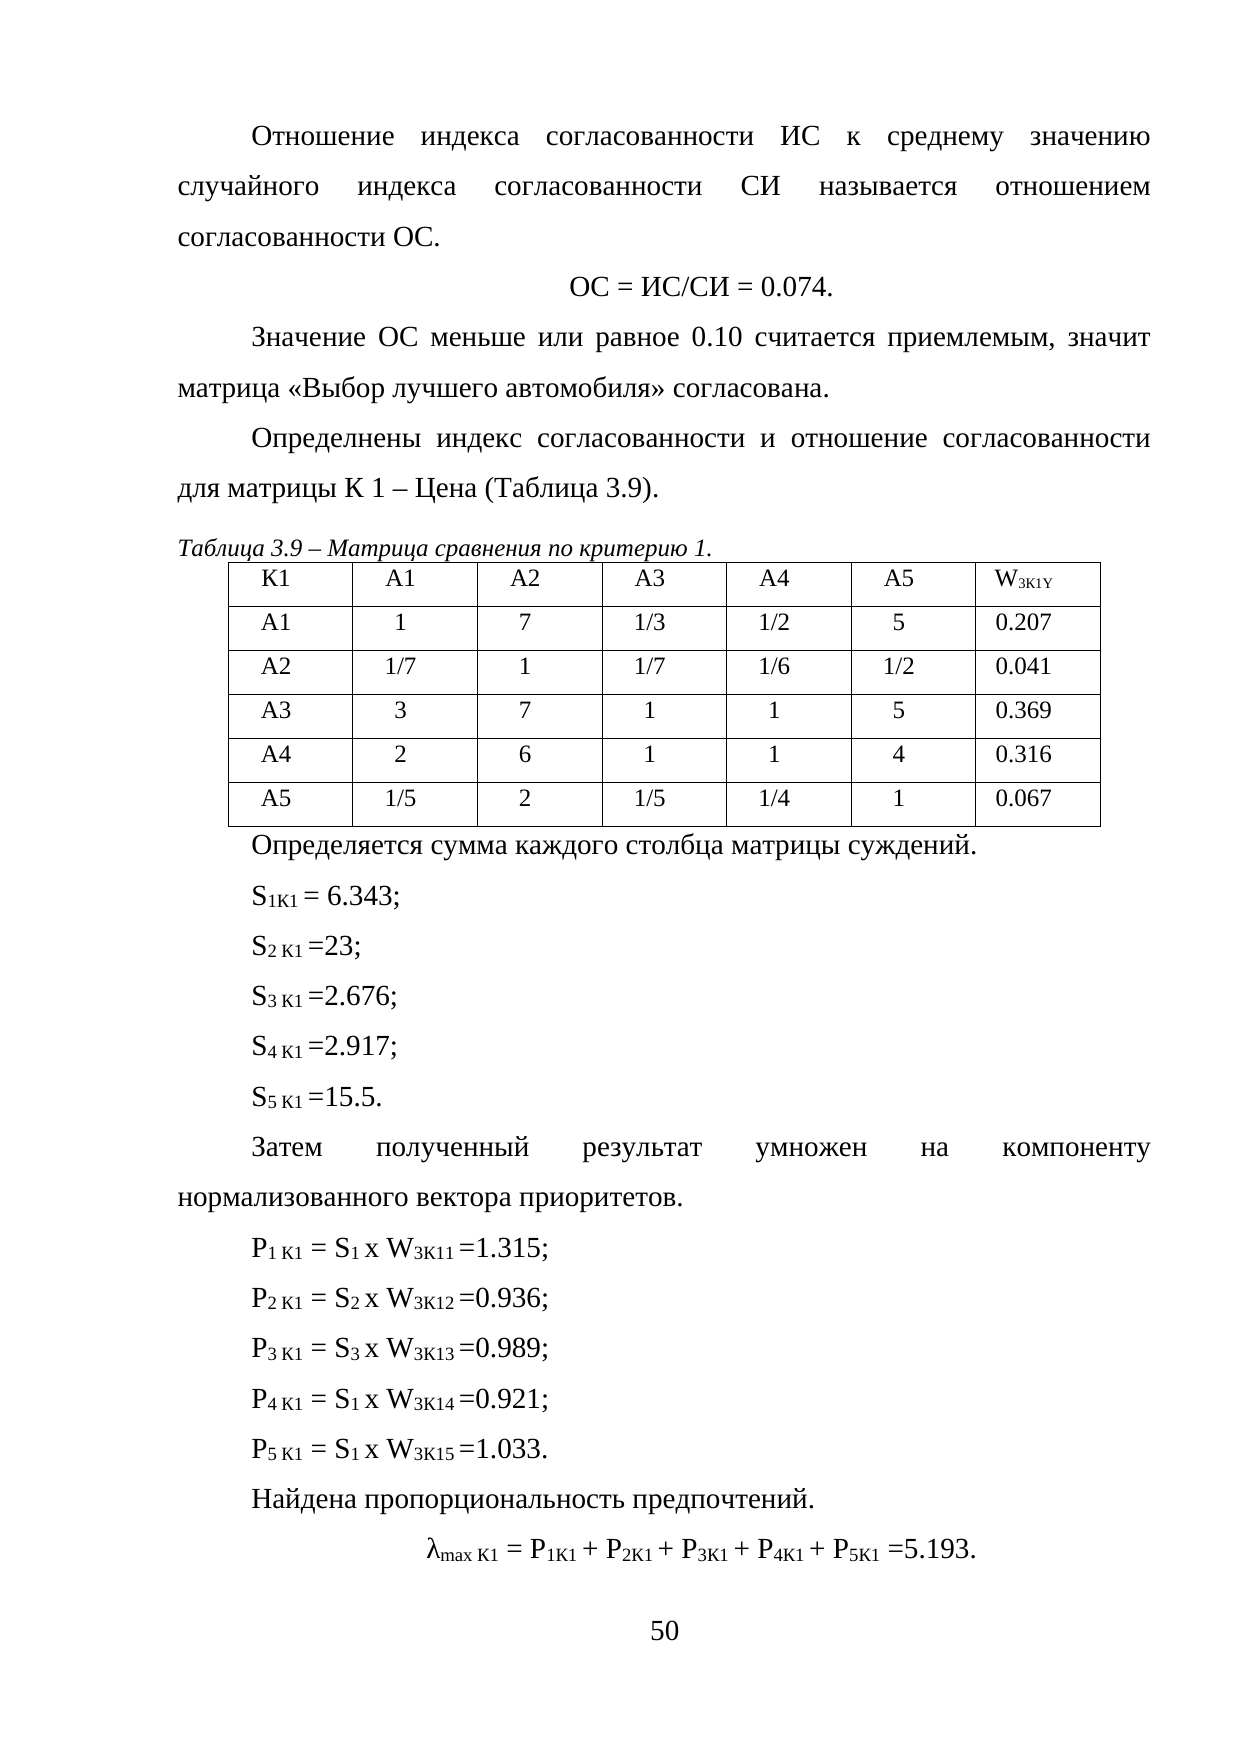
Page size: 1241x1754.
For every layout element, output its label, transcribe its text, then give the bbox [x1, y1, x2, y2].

text Р4 К1 = S1 х W3К14 =0.921; [177, 1381, 1152, 1414]
text Р2 К1 = S2 х W3К12 =0.936; [177, 1280, 1152, 1314]
table_header А4 [727, 563, 851, 606]
table_cell 3 [353, 695, 477, 738]
table_cell 7 [478, 607, 602, 650]
table_cell 1/4 [727, 783, 851, 826]
text Определнены индекс согласованности и отношение согласованности для матрицы К 1 – Цена (Таблица 3.9). [177, 420, 1152, 504]
table_cell 0.067 [976, 783, 1100, 826]
table_cell 1 [727, 695, 851, 738]
table_cell 1/6 [727, 651, 851, 694]
table_cell 1/2 [852, 651, 975, 694]
table_cell 4 [852, 739, 975, 782]
table_cell 1/5 [353, 783, 477, 826]
table_cell 1/7 [603, 651, 726, 694]
text S1К1 = 6.343; [177, 878, 1152, 911]
table_cell 1 [478, 651, 602, 694]
text S2 К1 =23; [177, 928, 1152, 961]
table_header К1 [229, 563, 352, 606]
text Затем полученный результат умножен на компоненту нормализованного вектора приоритетов. [177, 1129, 1152, 1213]
table_header А1 [353, 563, 477, 606]
text Найдена пропорциональность предпочтений. [177, 1481, 1152, 1515]
text S3 К1 =2.676; [177, 978, 1152, 1012]
table_cell А1 [229, 607, 352, 650]
table_cell 1 [852, 783, 975, 826]
text Отношение индекса согласованности ИС к среднему значению случайного индекса согласованности СИ называется отношением согласованности ОС. [177, 118, 1152, 252]
table_header А2 [478, 563, 602, 606]
table_cell 2 [478, 783, 602, 826]
table_cell 0.316 [976, 739, 1100, 782]
table_cell 0.369 [976, 695, 1100, 738]
table_cell 1/2 [727, 607, 851, 650]
text Р1 К1 = S1 х W3К11 =1.315; [177, 1230, 1152, 1263]
text Р3 К1 = S3 х W3К13 =0.989; [177, 1330, 1152, 1364]
table_cell 1 [603, 739, 726, 782]
text Значение ОС меньше или равное 0.10 считается приемлемым, значит матрица «Выбор лучшего автомобиля» согласована. [177, 319, 1152, 403]
text ОС = ИС/СИ = 0.074. [177, 269, 1152, 303]
text S5 К1 =15.5. [177, 1079, 1152, 1112]
table_cell 0.041 [976, 651, 1100, 694]
table_cell 0.207 [976, 607, 1100, 650]
table_cell 5 [852, 607, 975, 650]
table_cell 7 [478, 695, 602, 738]
table_cell А3 [229, 695, 352, 738]
table_cell 1 [603, 695, 726, 738]
text Таблица 3.9 – Матрица сравнения по критерию 1. [177, 533, 1152, 562]
table_cell А5 [229, 783, 352, 826]
table_cell А2 [229, 651, 352, 694]
text Р5 К1 = S1 х W3К15 =1.033. [177, 1431, 1152, 1464]
table_cell 1/5 [603, 783, 726, 826]
text S4 К1 =2.917; [177, 1028, 1152, 1062]
table_cell 1/7 [353, 651, 477, 694]
table_header А5 [852, 563, 975, 606]
table_header W3К1Y [976, 563, 1100, 606]
table_header А3 [603, 563, 726, 606]
table_cell 1 [727, 739, 851, 782]
table_cell 5 [852, 695, 975, 738]
table_cell 1/3 [603, 607, 726, 650]
table_cell 6 [478, 739, 602, 782]
text λmax К1 = Р1К1 + Р2К1 + Р3К1 + Р4К1 + Р5К1 =5.193. [177, 1532, 1152, 1565]
table_cell 2 [353, 739, 477, 782]
table_cell А4 [229, 739, 352, 782]
text Определяется сумма каждого столбца матрицы суждений. [177, 827, 1152, 861]
table_cell 1 [353, 607, 477, 650]
